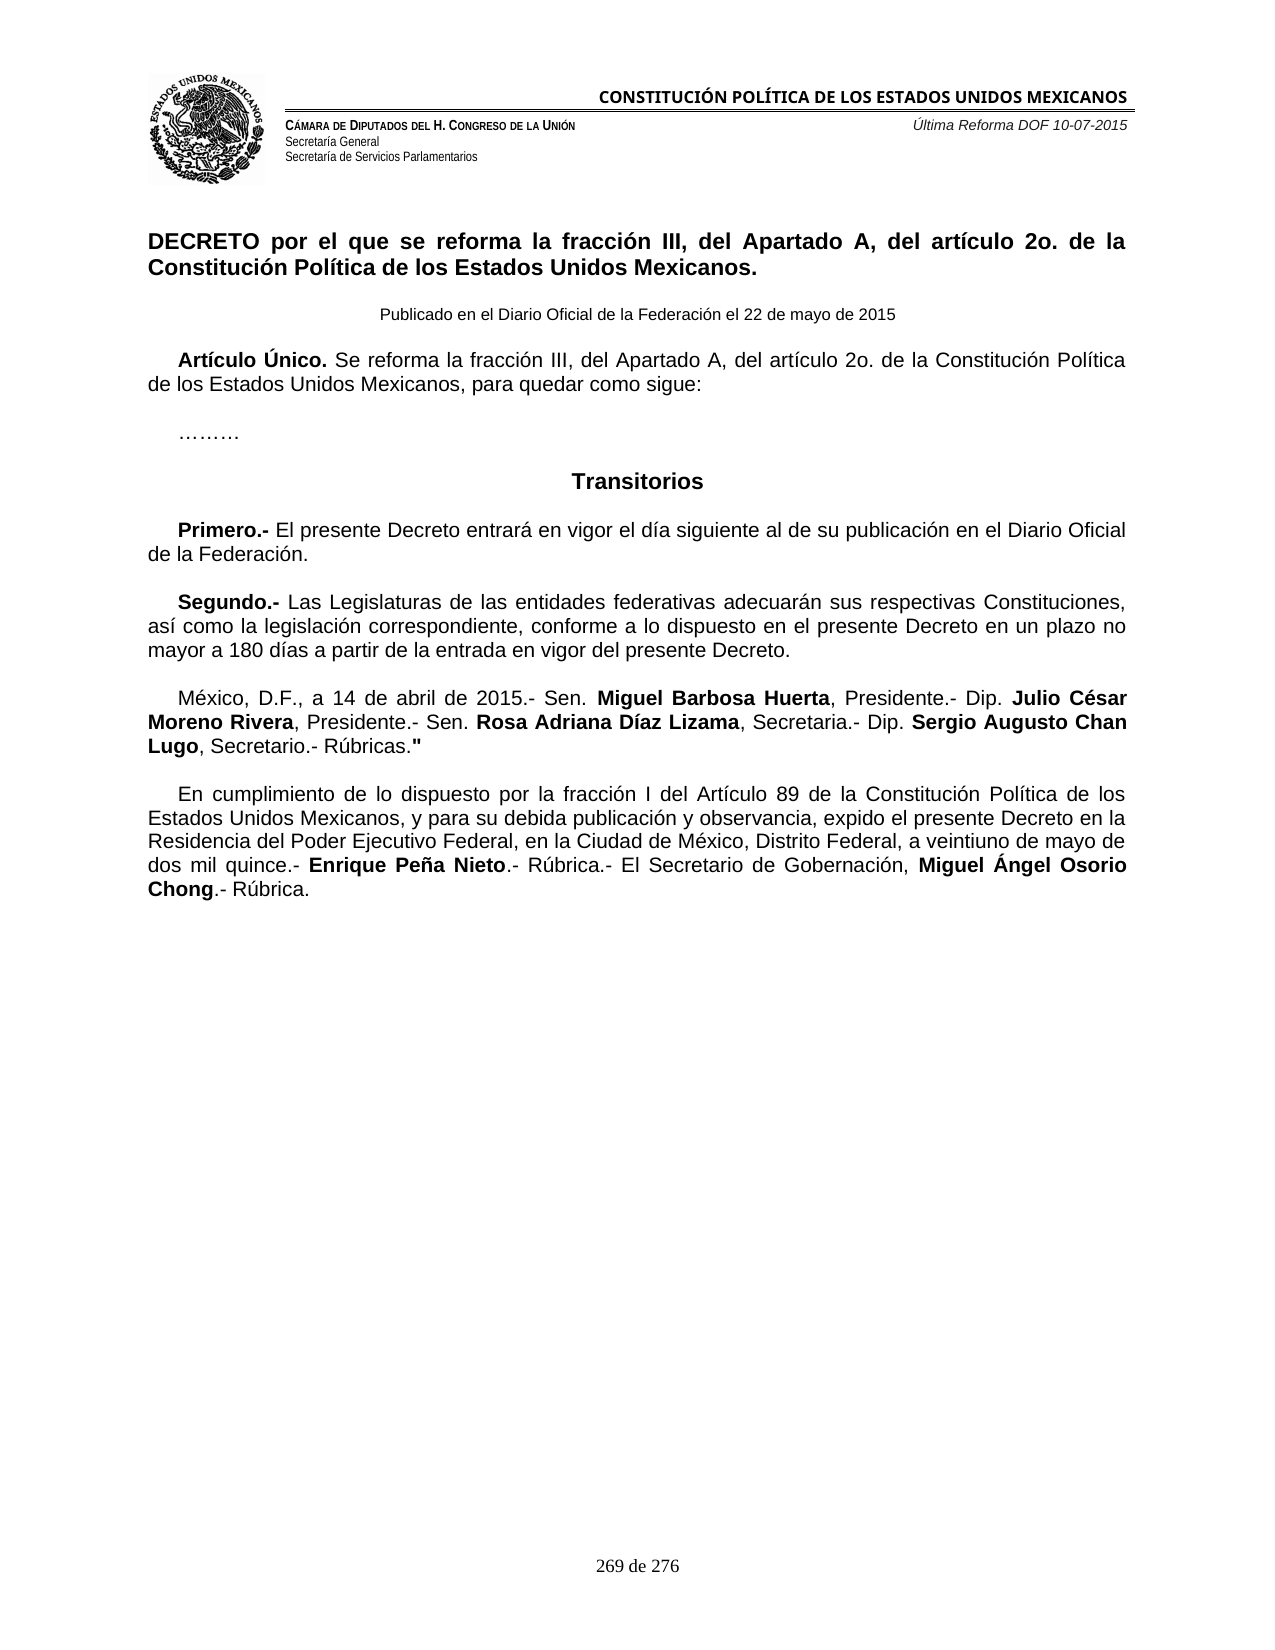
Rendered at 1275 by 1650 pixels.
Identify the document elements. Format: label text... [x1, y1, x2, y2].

text Primero.- El presente Decreto entrará en vigor el día siguiente al de su publicación en el Diario Oficial de la Federación. [148, 518, 1127, 566]
text ……… [148, 420, 1127, 444]
text Publicado en el Diario Oficial de la Federación el 22 de mayo de 2015 [148, 305, 1127, 324]
text México, D.F., a 14 de abril de 2015.- Sen. Miguel Barbosa Huerta, Presidente.- Dip. Julio César Moreno Rivera, Presidente.- Sen. Rosa Adriana Díaz Lizama, Secretaria.- Dip. Sergio Augusto Chan Lugo, Secretario.- Rúbricas." [148, 686, 1127, 757]
text Artículo Único. Se reforma la fracción III, del Apartado A, del artículo 2o. de la Constitución Política de los Estados Unidos Mexicanos, para quedar como sigue: [148, 348, 1127, 396]
text Segundo.- Las Legislaturas de las entidades federativas adecuarán sus respectivas Constituciones, así como la legislación correspondiente, conforme a lo dispuesto en el presente Decreto en un plazo no mayor a 180 días a partir de la entrada en vigor del presente Decreto. [148, 590, 1127, 662]
text Transitorios [148, 468, 1127, 494]
text DECRETO por el que se reforma la fracción III, del Apartado A, del artículo 2o. de la Constitución Política de los Estados Unidos Mexicanos. [148, 228, 1127, 281]
text En cumplimiento de lo dispuesto por la fracción I del Artículo 89 de la Constitución Política de los Estados Unidos Mexicanos, y para su debida publicación y observancia, expido el presente Decreto en la Residencia del Poder Ejecutivo Federal, en la Ciudad de México, Distrito Federal, a veintiuno de mayo de dos mil quince.- Enrique Peña Nieto.- Rúbrica.- El Secretario de Gobernación, Miguel Ángel Osorio Chong.- Rúbrica. [148, 781, 1127, 901]
